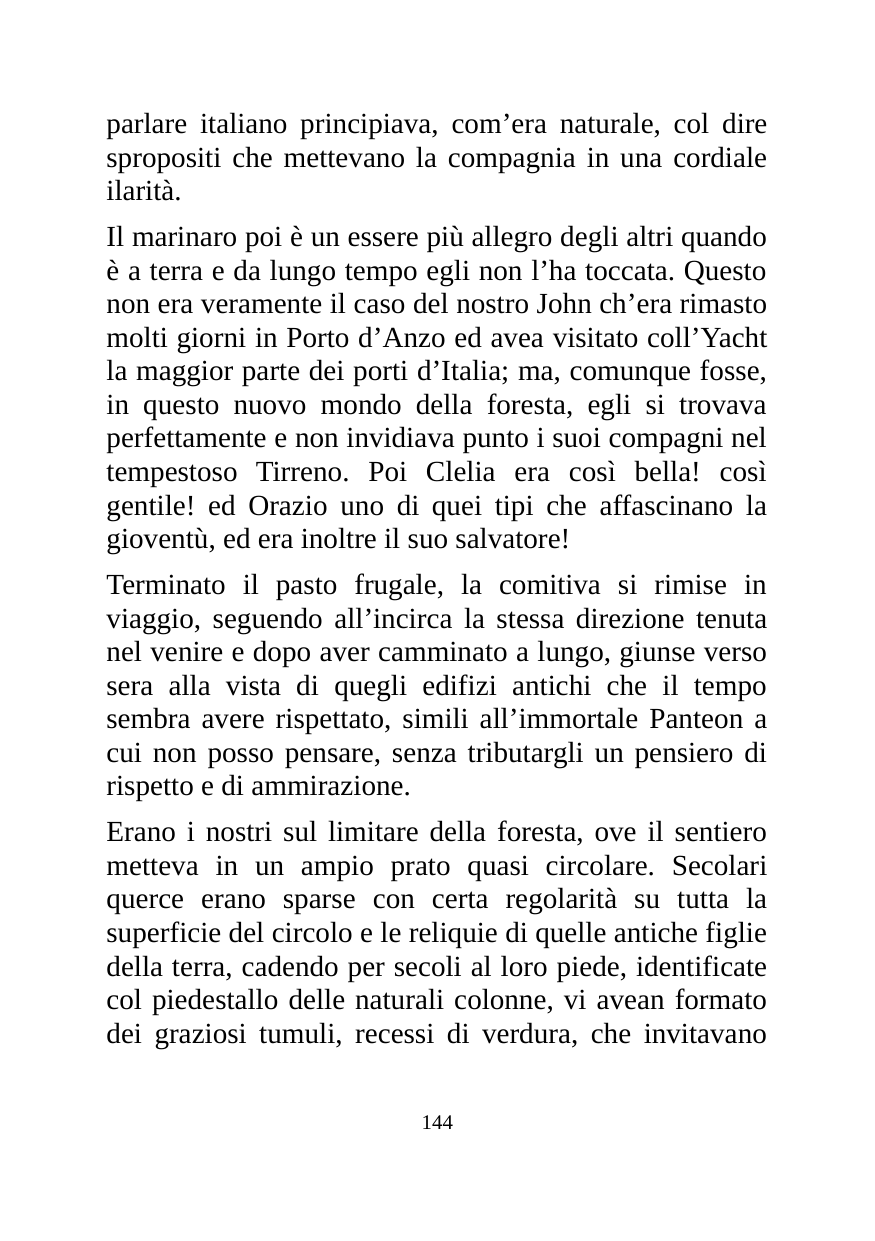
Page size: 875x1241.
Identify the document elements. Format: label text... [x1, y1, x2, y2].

text Terminato il pasto frugale, la comitiva si rimise in viaggio, seguendo all’incirca la stessa direzione tenuta nel venire e dopo aver camminato a lungo, giunse verso sera alla vista di quegli edifizi antichi che il tempo sembra avere rispettato, simili all’immortale Panteon a cui non posso pensare, senza tributargli un pensiero di rispetto e di ammirazione. [106, 567, 768, 802]
text Il marinaro poi è un essere più allegro degli altri quando è a terra e da lungo tempo egli non l’ha toccata. Questo non era veramente il caso del nostro John ch’era rimasto molti giorni in Porto d’Anzo ed avea visitato coll’Yacht la maggior parte dei porti d’Italia; ma, comunque fosse, in questo nuovo mondo della foresta, egli si trovava perfettamente e non invidiava punto i suoi compagni nel tempestoso Tirreno. Poi Clelia era così bella! così gentile! ed Orazio uno di quei tipi che affascinano la gioventù, ed era inoltre il suo salvatore! [106, 219, 768, 555]
text Erano i nostri sul limitare della foresta, ove il sentiero metteva in un ampio prato quasi circolare. Secolari querce erano sparse con certa regolarità su tutta la superficie del circolo e le reliquie di quelle antiche figlie della terra, cadendo per secoli al loro piede, identificate col piedestallo delle naturali colonne, vi avean formato dei graziosi tumuli, recessi di verdura, che invitavano [106, 814, 768, 1049]
text parlare italiano principiava, com’era naturale, col dire spropositi che mettevano la compagnia in una cordiale ilarità. [106, 106, 768, 207]
